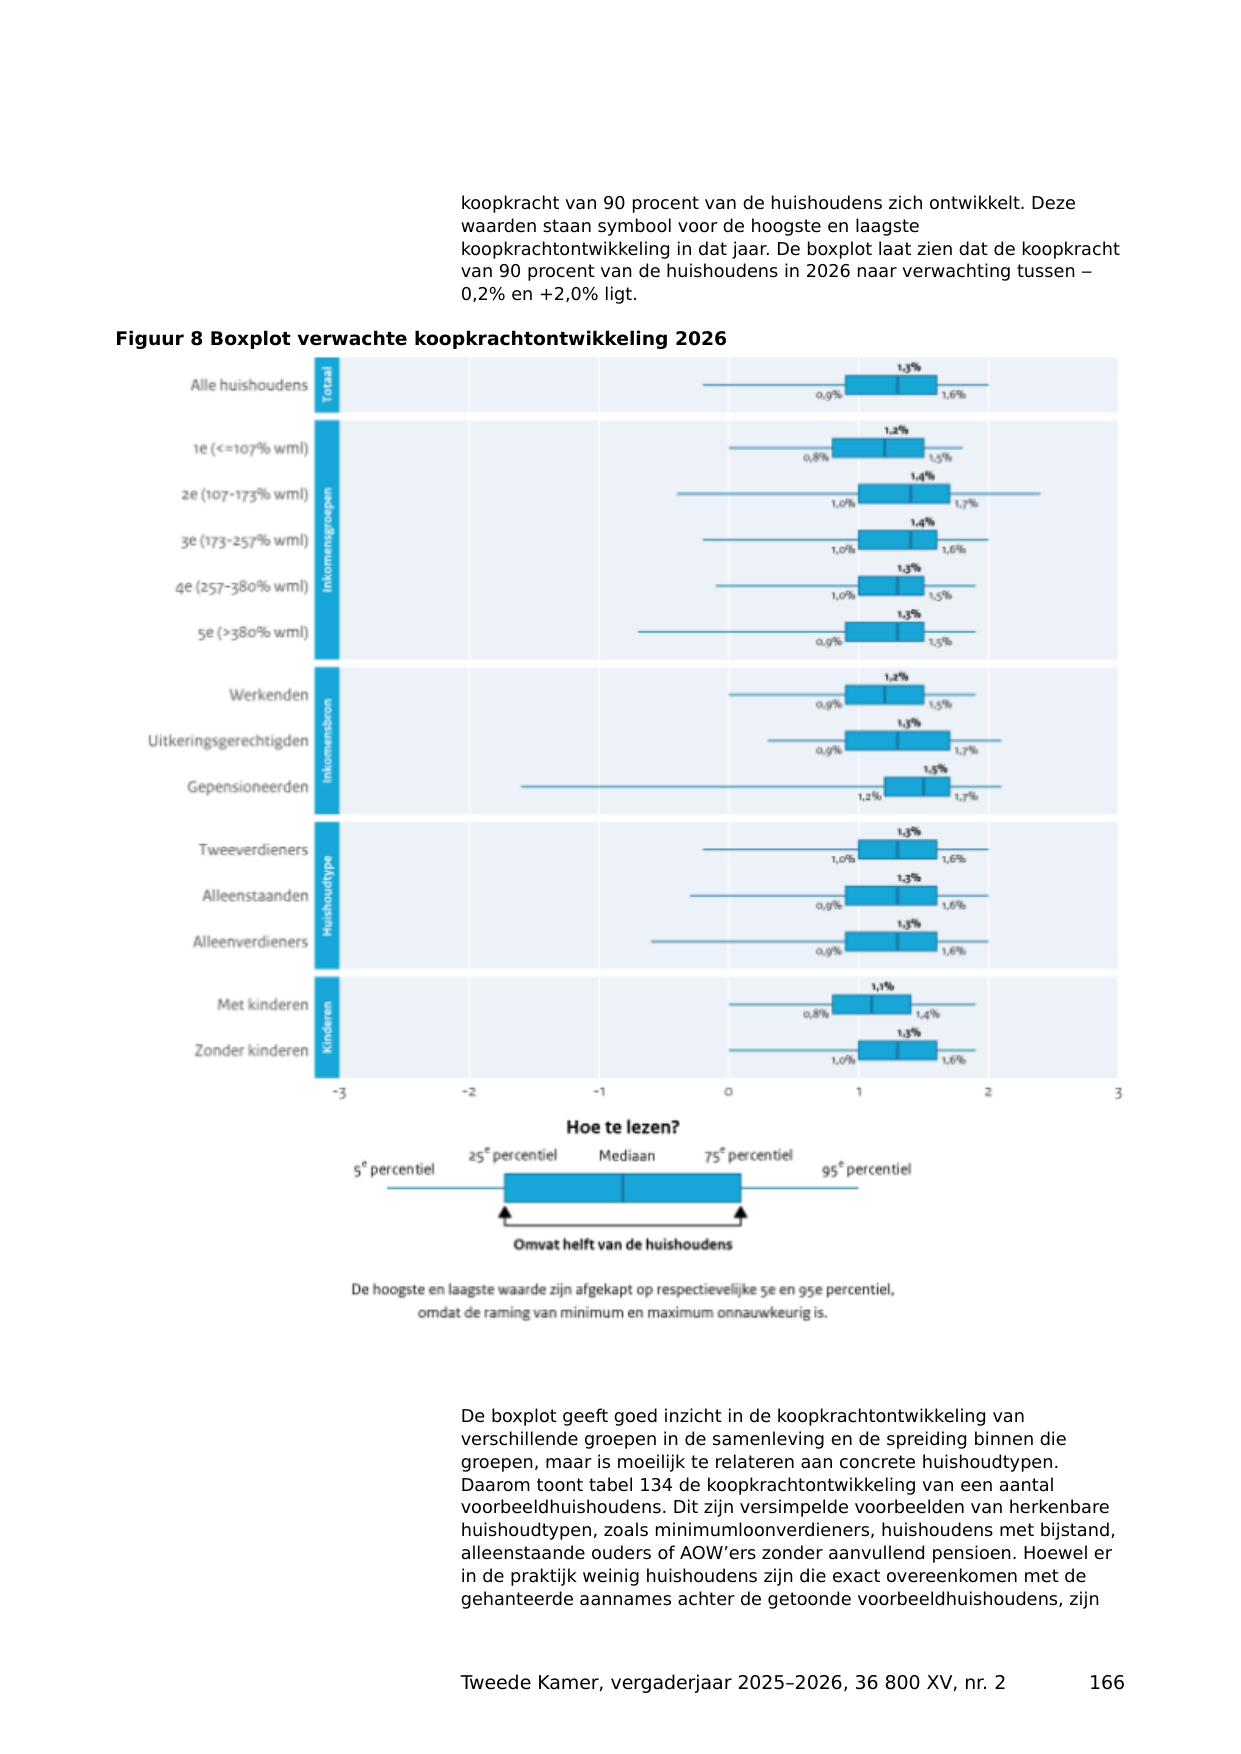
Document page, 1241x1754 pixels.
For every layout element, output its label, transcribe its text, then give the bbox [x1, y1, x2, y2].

text De boxplot geeft goed inzicht in de koopkrachtontwikkeling van verschillende groepen in de samenleving en de spreiding binnen die groepen, maar is moeilijk te relateren aan concrete huishoudtypen. Daarom toont tabel 134 de koopkrachtontwikkeling van een aantal voorbeeldhuishoudens. Dit zijn versimpelde voorbeelden van herkenbare huishoudtypen, zoals minimumloonverdieners, huishoudens met bijstand, alleenstaande ouders of AOW’ers zonder aanvullend pensioen. Hoewel er in de praktijk weinig huishoudens zijn die exact overeenkomen met de gehanteerde aannames achter de getoonde voorbeeldhuishoudens, zijn [461, 1404, 1125, 1610]
text koopkracht van 90 procent van de huishoudens zich ontwikkelt. Deze waarden staan symbool voor de hoogste en laagste koopkrachtontwikkeling in dat jaar. De boxplot laat zien dat de koopkracht van 90 procent van de huishoudens in 2026 naar verwachting tussen ‒ 0,2% en +2,0% ligt. [461, 191, 1125, 305]
title Figuur 8 Boxplot verwachte koopkrachtontwikkeling 2026 [115, 328, 1125, 350]
